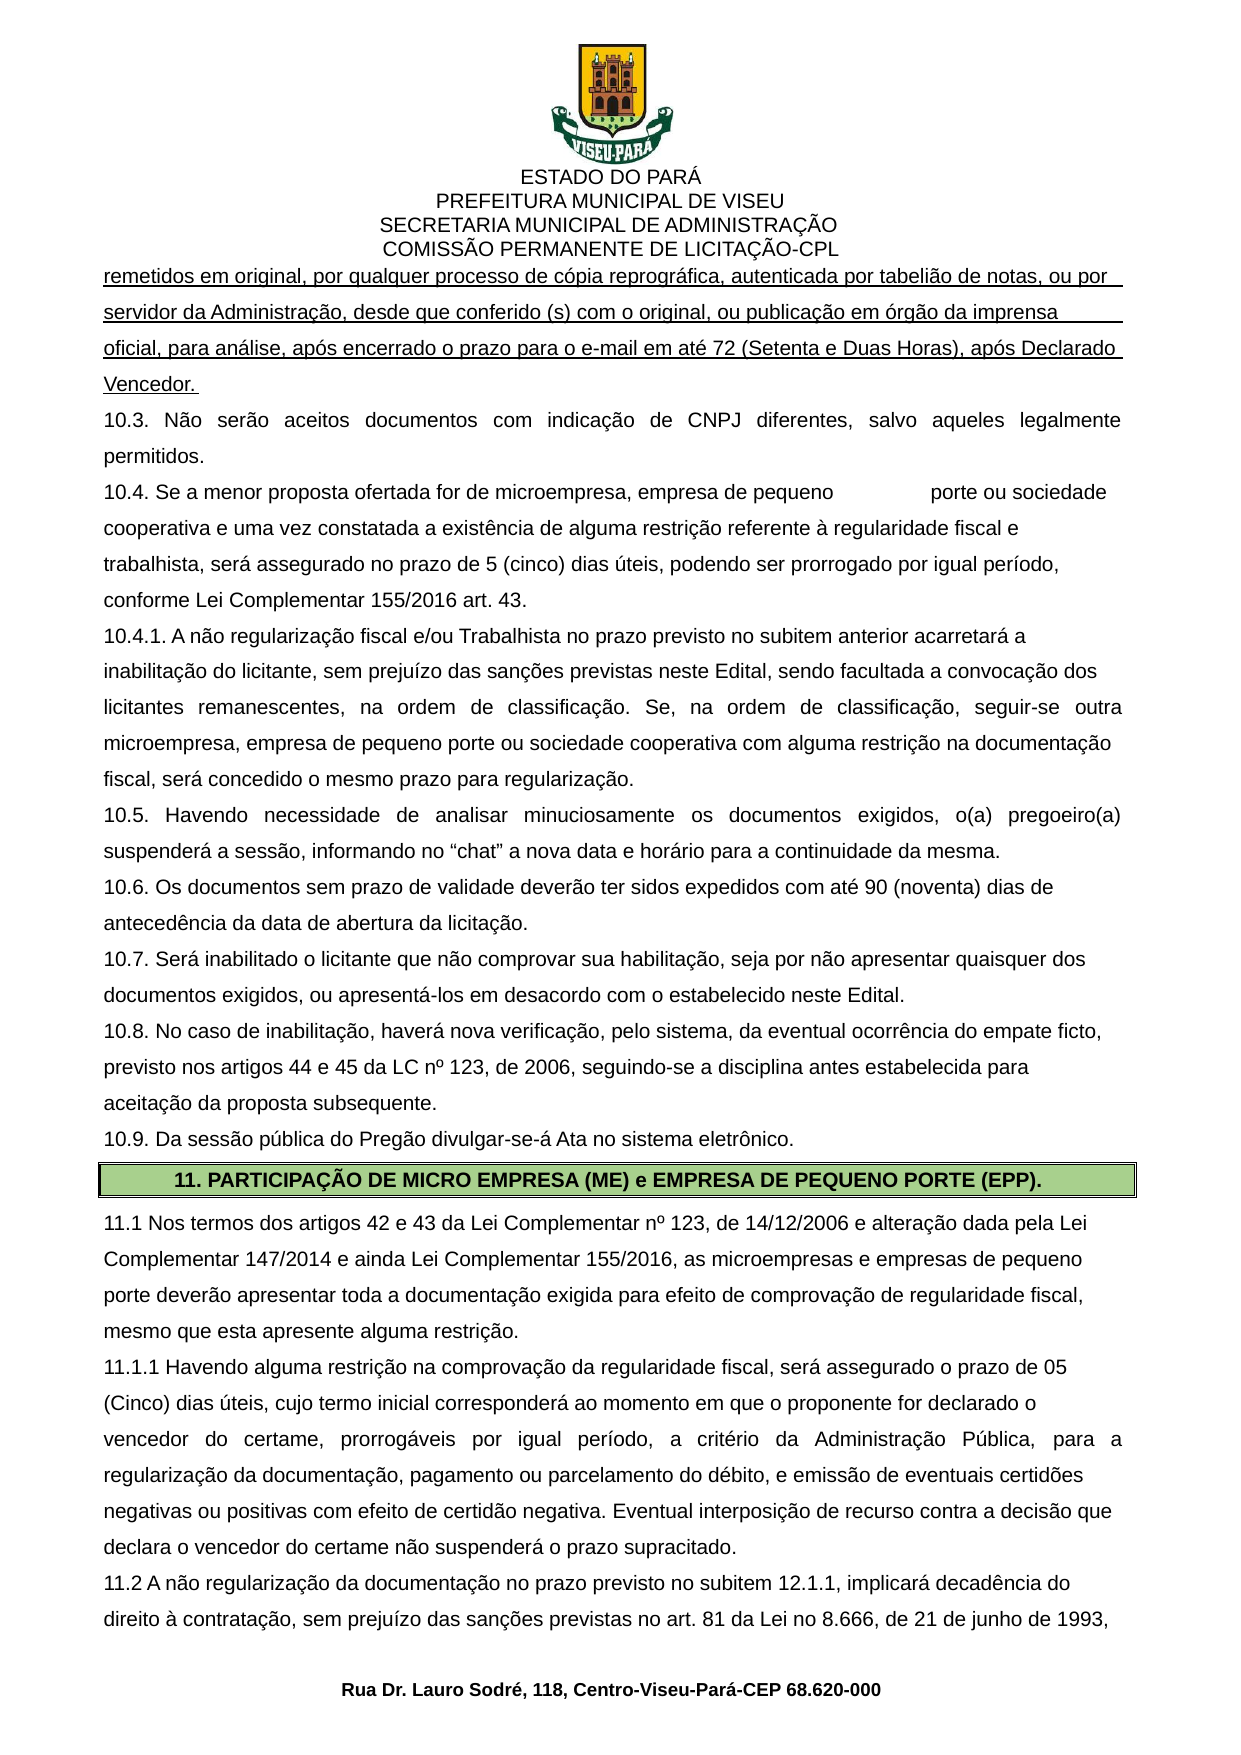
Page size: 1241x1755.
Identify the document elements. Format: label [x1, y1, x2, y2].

picture [551, 44, 674, 165]
